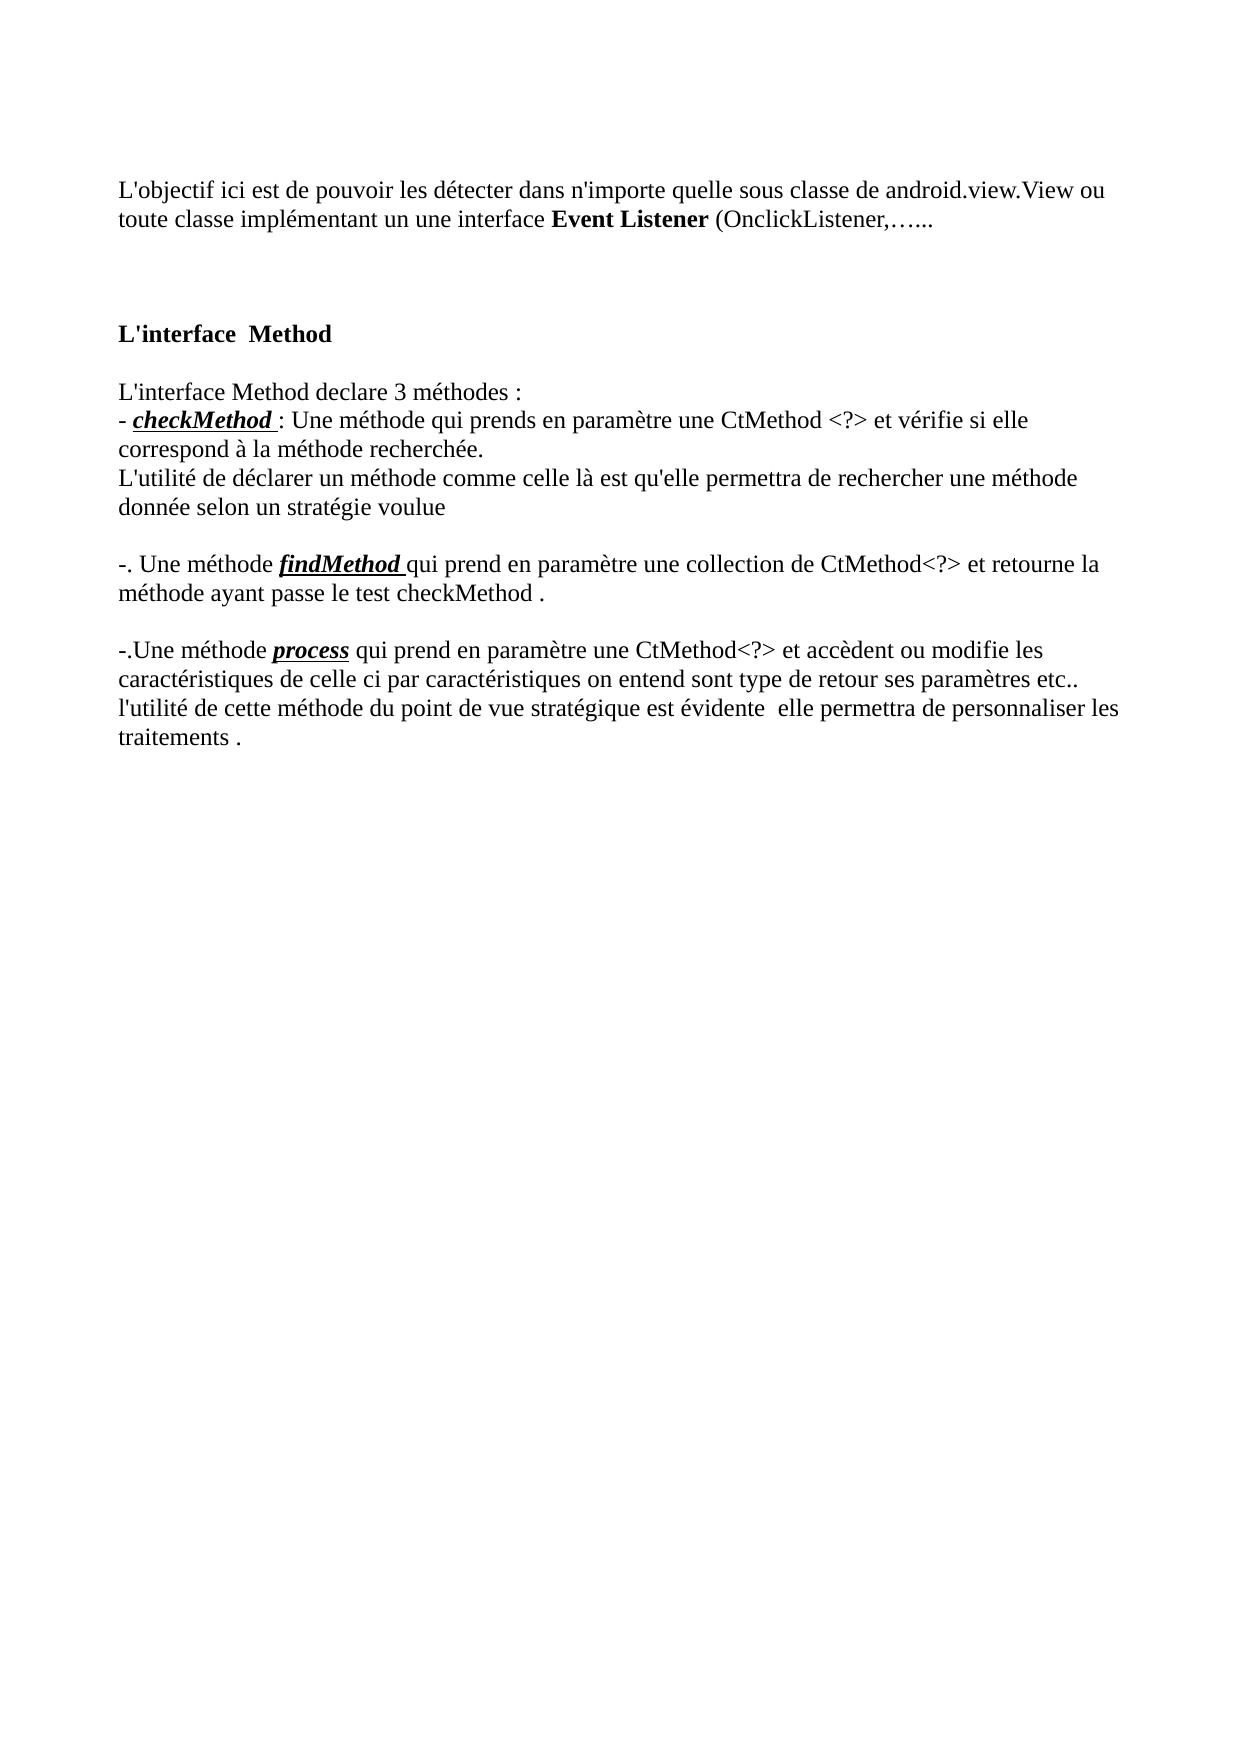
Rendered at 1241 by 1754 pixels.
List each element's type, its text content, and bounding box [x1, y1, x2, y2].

text L'interface Method [118, 319, 1122, 348]
text L'interface Method declare 3 méthodes : [118, 377, 1122, 406]
text -.Une méthode process qui prend en paramètre une CtMethod<?> et accèdent ou modifie les caractéristiques de celle ci par caractéristiques on entend sont type de retour ses paramètres etc.. [118, 636, 1122, 693]
text L'utilité de déclarer un méthode comme celle là est qu'elle permettra de rechercher une méthode donnée selon un stratégie voulue [118, 463, 1122, 521]
text l'utilité de cette méthode du point de vue stratégique est évidente elle permettra de personnaliser les traitements . [118, 693, 1122, 751]
text - checkMethod : Une méthode qui prends en paramètre une CtMethod <?> et vérifie si elle correspond à la méthode recherchée. [118, 406, 1122, 463]
text -. Une méthode findMethod qui prend en paramètre une collection de CtMethod<?> et retourne la méthode ayant passe le test checkMethod . [118, 549, 1122, 607]
text L'objectif ici est de pouvoir les détecter dans n'importe quelle sous classe de android.view.View ou toute classe implémentant un une interface Event Listener (OnclickListener,…... [118, 176, 1122, 233]
